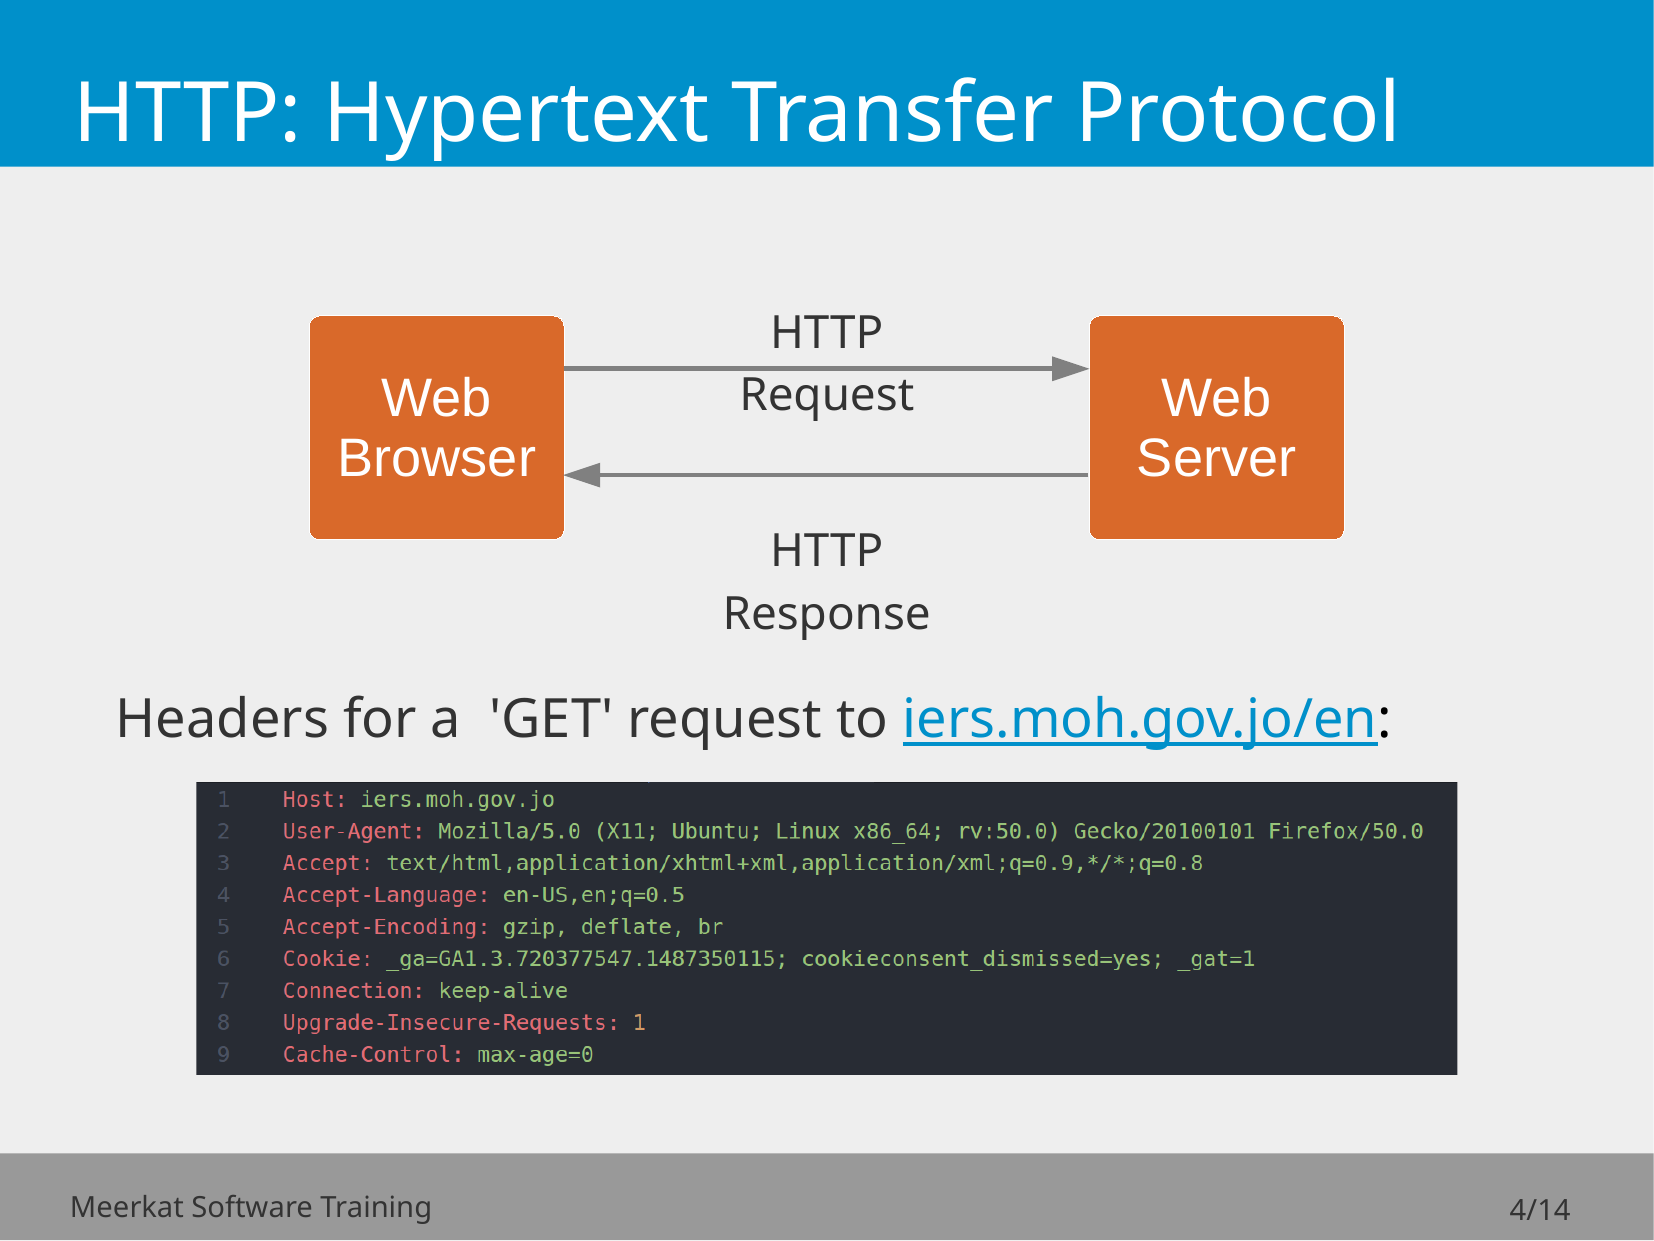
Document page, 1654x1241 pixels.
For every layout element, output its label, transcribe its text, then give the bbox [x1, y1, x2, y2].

text_box Web Server [1089, 315, 1345, 540]
picture [196, 796, 1458, 1075]
text_box Web Browser [309, 315, 565, 540]
text_box HTTP Request [664, 291, 990, 353]
text_box Headers for a 'GET' request to iers.moh.gov.jo/en: [100, 672, 1559, 796]
text_box HTTP: Hypertext Transfer Protocol [58, 45, 1418, 227]
text_box HTTP Response [647, 510, 1006, 618]
